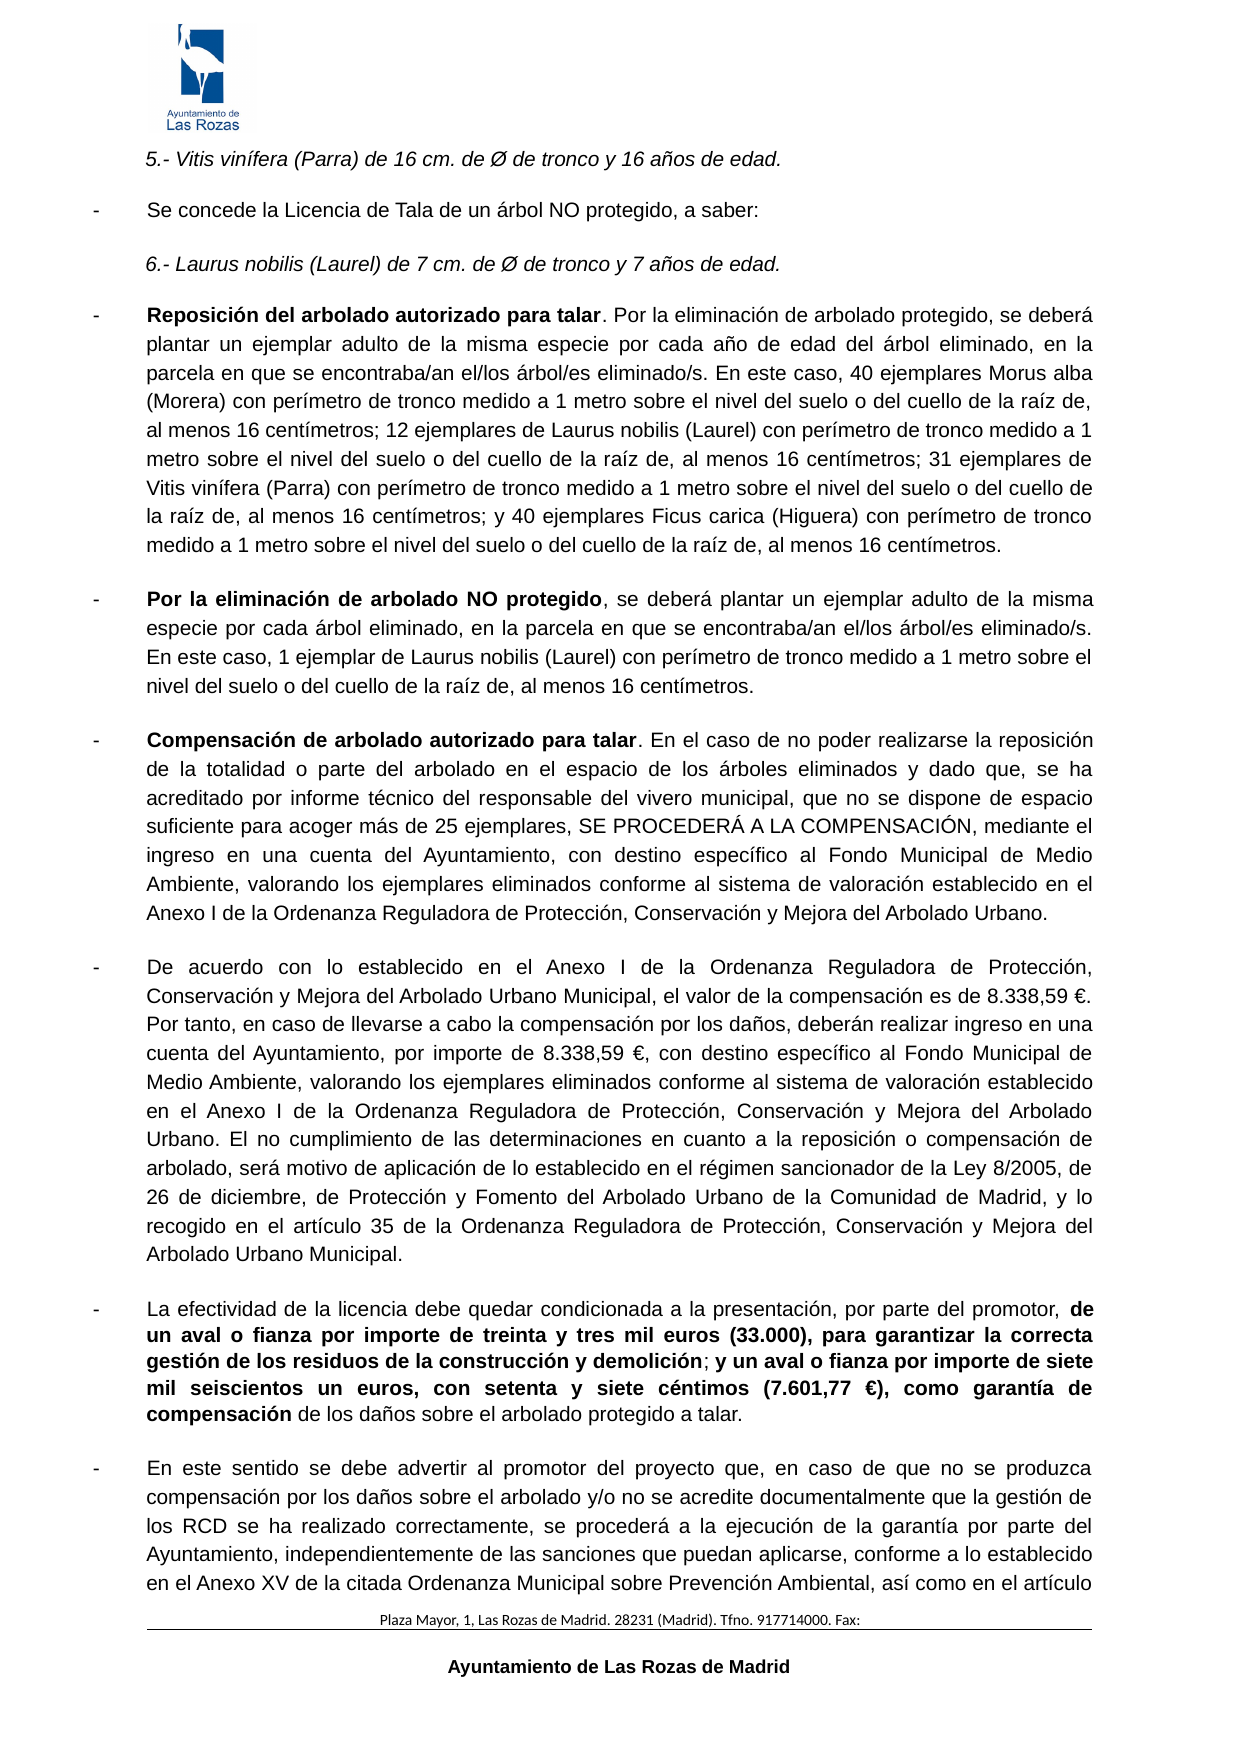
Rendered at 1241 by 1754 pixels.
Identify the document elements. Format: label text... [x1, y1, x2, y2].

list En este sentido se debe advertir al promotor del proyecto que, en caso de que no se produzca compensación por los daños sobre el arbolado y/o no se acredite documentalmente que la gestión de los RCD se ha realizado correctamente, se procederá a la ejecución de la garantía por parte del Ayuntamiento, independientemente de las sanciones que puedan aplicarse, conforme a lo establecido en el Anexo XV de la citada Ordenanza Municipal sobre Prevención Ambiental, así como en el artículo [93, 1456, 1094, 1595]
list Compensación de arbolado autorizado para talar. En el caso de no poder realizarse la reposición de la totalidad o parte del arbolado en el espacio de los árboles eliminados y dado que, se ha acreditado por informe técnico del responsable del vivero municipal, que no se dispone de espacio suficiente para acoger más de 25 ejemplares, SE PROCEDERÁ A LA COMPENSACIÓN, mediante el ingreso en una cuenta del Ayuntamiento, con destino específico al Fondo Municipal de Medio Ambiente, valorando los ejemplares eliminados conforme al sistema de valoración establecido en el Anexo I de la Ordenanza Reguladora de Protección, Conservación y Mejora del Arbolado Urbano. [93, 728, 1094, 924]
list La efectividad de la licencia debe quedar condicionada a la presentación, por parte del promotor, de un aval o fianza por importe de treinta y tres mil euros (33.000), para garantizar la correcta gestión de los residuos de la construcción y demolición; y un aval o fianza por importe de siete mil seiscientos un euros, con setenta y siete céntimos (7.601,77 €), como garantía de compensación de los daños sobre el arbolado protegido a talar. [93, 1297, 1094, 1426]
list Se concede la Licencia de Tala de un árbol NO protegido, a saber: [93, 198, 1094, 222]
list Por la eliminación de arbolado NO protegido, se deberá plantar un ejemplar adulto de la misma especie por cada árbol eliminado, en la parcela en que se encontraba/an el/los árbol/es eliminado/s. En este caso, 1 ejemplar de Laurus nobilis (Laurel) con perímetro de tronco medido a 1 metro sobre el nivel del suelo o del cuello de la raíz de, al menos 16 centímetros. [93, 587, 1094, 697]
list De acuerdo con lo establecido en el Anexo I de la Ordenanza Reguladora de Protección, Conservación y Mejora del Arbolado Urbano Municipal, el valor de la compensación es de 8.338,59 €. Por tanto, en caso de llevarse a cabo la compensación por los daños, deberán realizar ingreso en una cuenta del Ayuntamiento, por importe de 8.338,59 €, con destino específico al Fondo Municipal de Medio Ambiente, valorando los ejemplares eliminados conforme al sistema de valoración establecido en el Anexo I de la Ordenanza Reguladora de Protección, Conservación y Mejora del Arbolado Urbano. El no cumplimiento de las determinaciones en cuanto a la reposición o compensación de arbolado, será motivo de aplicación de lo establecido en el régimen sancionador de la Ley 8/2005, de 26 de diciembre, de Protección y Fomento del Arbolado Urbano de la Comunidad de Madrid, y lo recogido en el artículo 35 de la Ordenanza Reguladora de Protección, Conservación y Mejora del Arbolado Urbano Municipal. [93, 955, 1094, 1266]
text 5.- Vitis vinífera (Parra) de 16 cm. de Ø de tronco y 16 años de edad. [145, 147, 1090, 171]
text 6.- Laurus nobilis (Laurel) de 7 cm. de Ø de tronco y 7 años de edad. [145, 252, 1090, 276]
list Reposición del arbolado autorizado para talar. Por la eliminación de arbolado protegido, se deberá plantar un ejemplar adulto de la misma especie por cada año de edad del árbol eliminado, en la parcela en que se encontraba/an el/los árbol/es eliminado/s. En este caso, 40 ejemplares Morus alba (Morera) con perímetro de tronco medido a 1 metro sobre el nivel del suelo o del cuello de la raíz de, al menos 16 centímetros; 12 ejemplares de Laurus nobilis (Laurel) con perímetro de tronco medido a 1 metro sobre el nivel del suelo o del cuello de la raíz de, al menos 16 centímetros; 31 ejemplares de Vitis vinífera (Parra) con perímetro de tronco medido a 1 metro sobre el nivel del suelo o del cuello de la raíz de, al menos 16 centímetros; y 40 ejemplares Ficus carica (Higuera) con perímetro de tronco medido a 1 metro sobre el nivel del suelo o del cuello de la raíz de, al menos 16 centímetros. [93, 303, 1094, 557]
